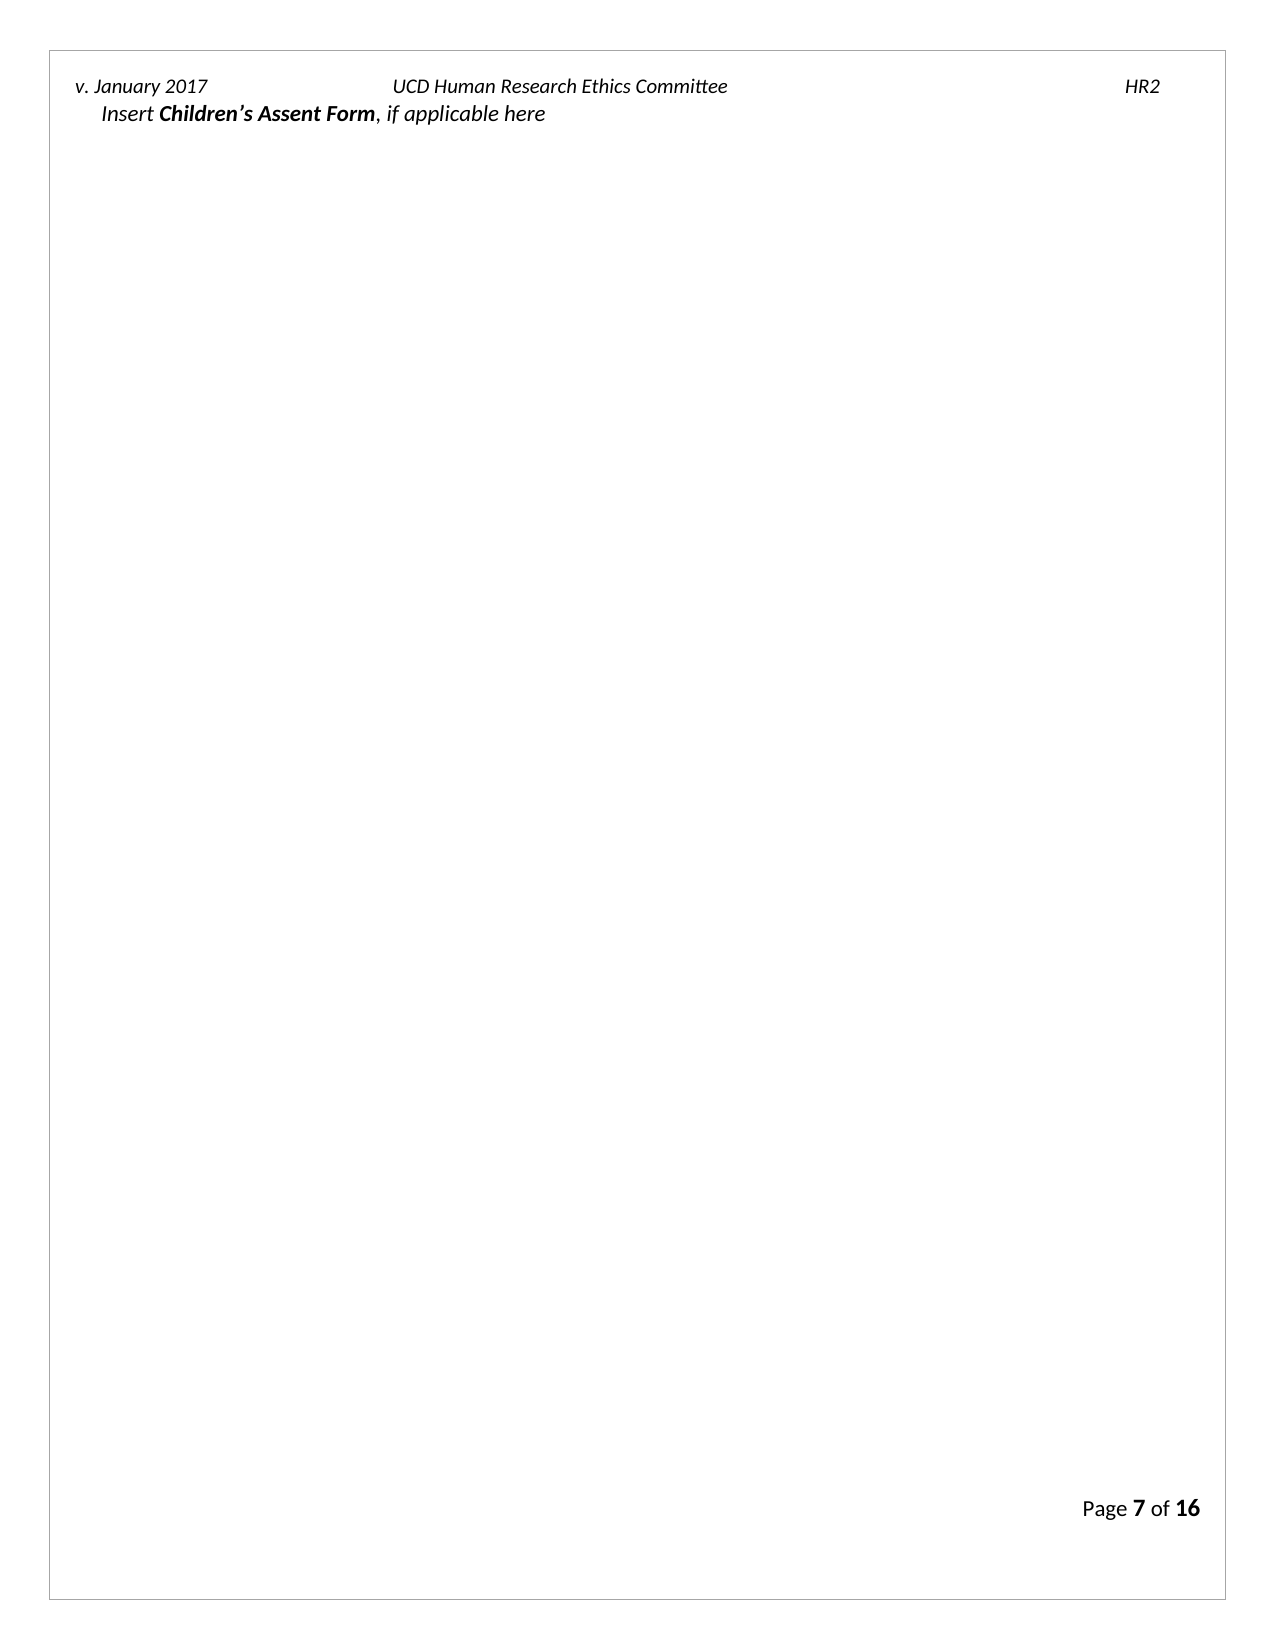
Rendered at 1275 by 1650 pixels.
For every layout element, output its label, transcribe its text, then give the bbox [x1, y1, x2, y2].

text Insert Children’s Assent Form, if applicable here [101, 99, 1174, 127]
